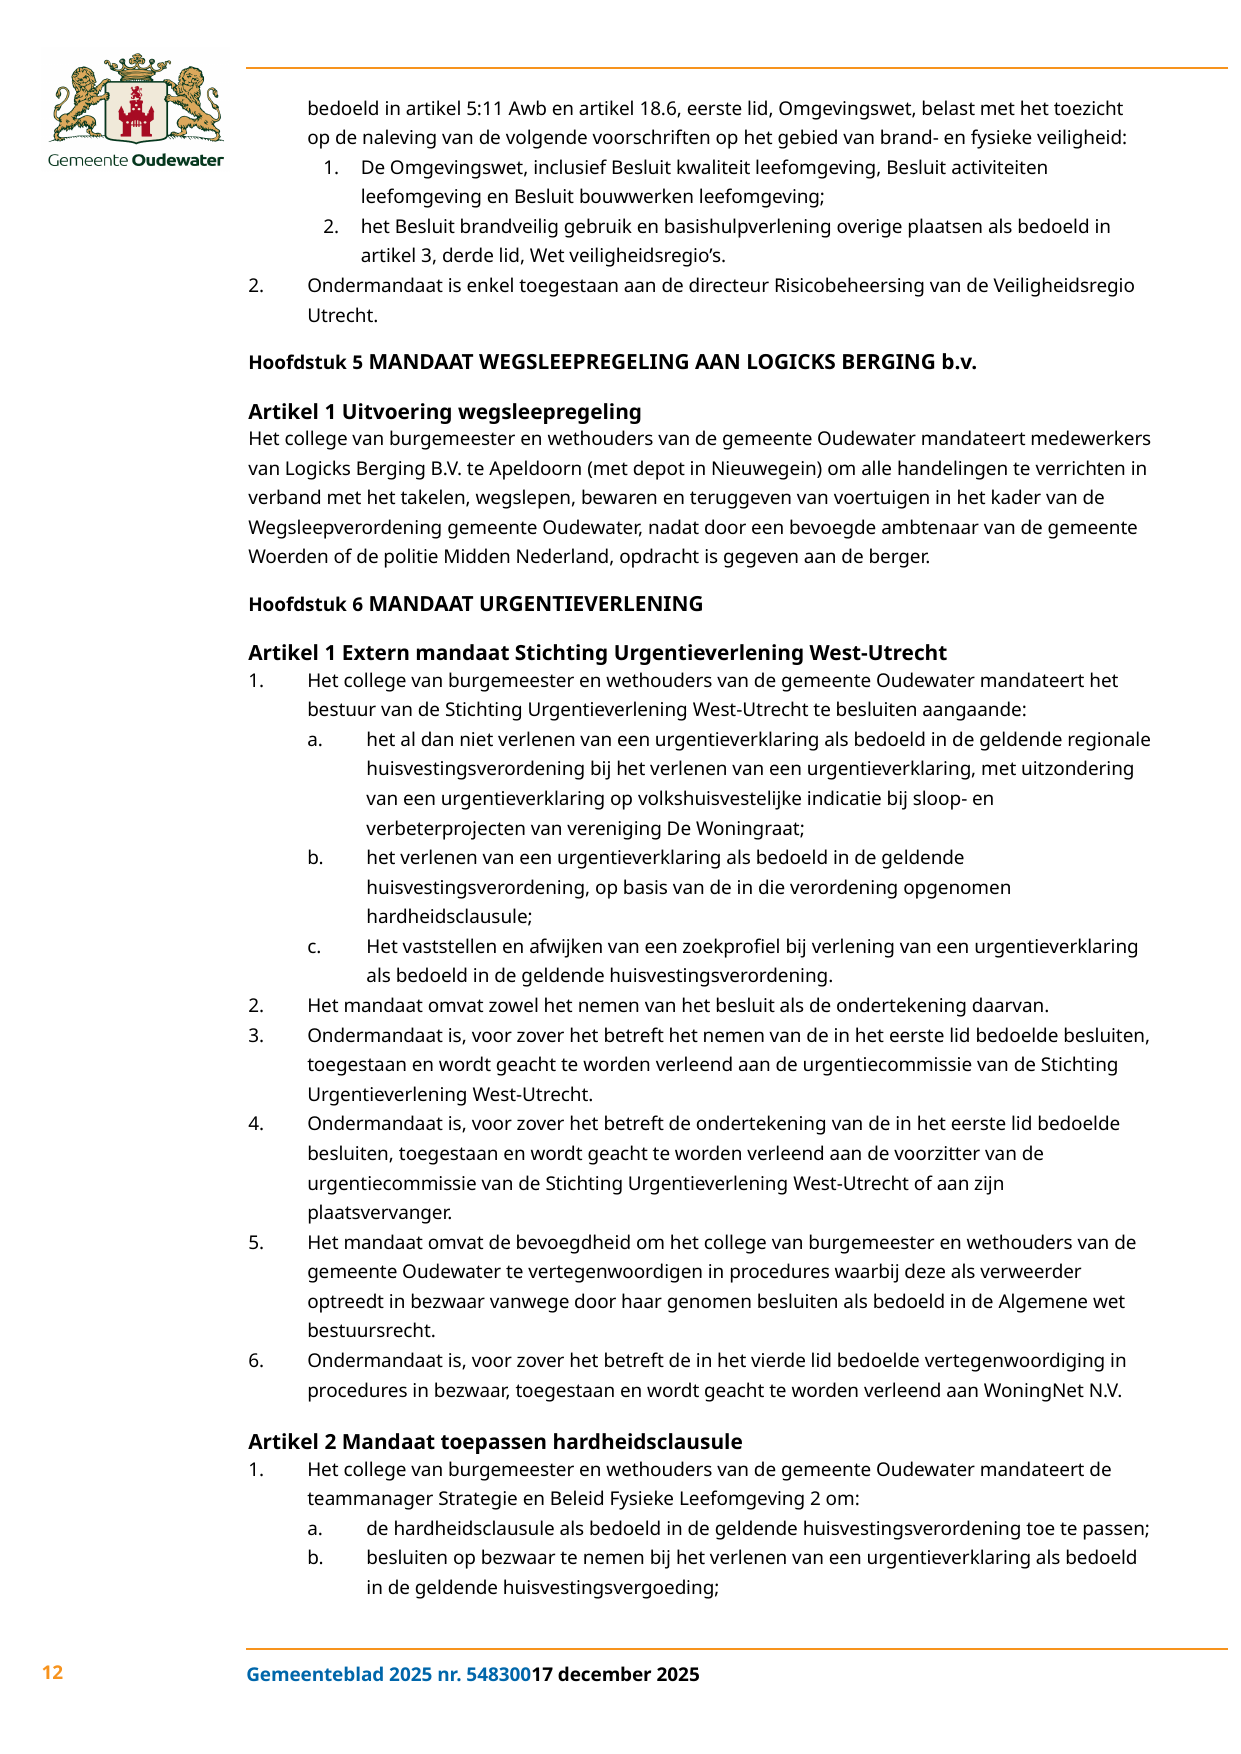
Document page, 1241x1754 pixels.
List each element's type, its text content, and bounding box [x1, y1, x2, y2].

list Het college van burgemeester en wethouders van de gemeente Oudewater mandateert de teammanager Strategie en Beleid Fysieke Leefomgeving 2 om: [248, 1456, 1152, 1511]
list besluiten op bezwaar te nemen bij het verlenen van een urgentieverklaring als bedoeld in de geldende huisvestingsvergoeding; [307, 1544, 1152, 1600]
list het Besluit brandveilig gebruik en basishulpverlening overige plaatsen als bedoeld in artikel 3, derde lid, Wet veiligheidsregio’s. [323, 213, 1152, 268]
list de hardheidsclausule als bedoeld in de geldende huisvestingsverordening toe te passen; [307, 1515, 1152, 1541]
text Artikel 1 Uitvoering wegsleepregeling [248, 397, 1152, 425]
picture [41, 47, 231, 172]
list Het mandaat omvat zowel het nemen van het besluit als de ondertekening daarvan. [248, 992, 1152, 1018]
list Ondermandaat is, voor zover het betreft de ondertekening van de in het eerste lid bedoelde besluiten, toegestaan en wordt geacht te worden verleend aan de voorzitter van de urgentiecommissie van de Stichting Urgentieverlening West-Utrecht of aan zijn plaatsvervanger. [248, 1111, 1152, 1225]
text Het college van burgemeester en wethouders van de gemeente Oudewater mandateert medewerkers van Logicks Berging B.V. te Apeldoorn (met depot in Nieuwegein) om alle handelingen te verrichten in verband met het takelen, wegslepen, bewaren en teruggeven van voertuigen in het kader van de Wegsleepverordening gemeente Oudewater, nadat door een bevoegde ambtenaar van de gemeente Woerden of de politie Midden Nederland, opdracht is gegeven aan de berger. [248, 425, 1152, 569]
list Ondermandaat is enkel toegestaan aan de directeur Risicobeheersing van de Veiligheidsregio Utrecht. [248, 272, 1152, 328]
text Hoofdstuk 6 MANDAAT URGENTIEVERLENING [248, 589, 1152, 618]
list het al dan niet verlenen van een urgentieverklaring als bedoeld in de geldende regionale huisvestingsverordening bij het verlenen van een urgentieverklaring, met uitzondering van een urgentieverklaring op volkshuisvestelijke indicatie bij sloop- en verbeterprojecten van vereniging De Woningraat; [307, 726, 1152, 841]
list Het vaststellen en afwijken van een zoekprofiel bij verlening van een urgentieverklaring als bedoeld in de geldende huisvestingsverordening. [307, 933, 1152, 988]
list bedoeld in artikel 5:11 Awb en artikel 18.6, eerste lid, Omgevingswet, belast met het toezicht op de naleving van de volgende voorschriften op het gebied van brand- en fysieke veiligheid: [248, 95, 1152, 150]
text Artikel 1 Extern mandaat Stichting Urgentieverlening West-Utrecht [248, 638, 1152, 667]
list Het mandaat omvat de bevoegdheid om het college van burgemeester en wethouders van de gemeente Oudewater te vertegenwoordigen in procedures waarbij deze als verweerder optreedt in bezwaar vanwege door haar genomen besluiten als bedoeld in de Algemene wet bestuursrecht. [248, 1229, 1152, 1343]
list Het college van burgemeester en wethouders van de gemeente Oudewater mandateert het bestuur van de Stichting Urgentieverlening West-Utrecht te besluiten aangaande: [248, 667, 1152, 722]
list Ondermandaat is, voor zover het betreft het nemen van de in het eerste lid bedoelde besluiten, toegestaan en wordt geacht te worden verleend aan de urgentiecommissie van de Stichting Urgentieverlening West-Utrecht. [248, 1022, 1152, 1107]
list Ondermandaat is, voor zover het betreft de in het vierde lid bedoelde vertegenwoordiging in procedures in bezwaar, toegestaan en wordt geacht te worden verleend aan WoningNet N.V. [248, 1347, 1152, 1403]
list het verlenen van een urgentieverklaring als bedoeld in de geldende huisvestingsverordening, op basis van de in die verordening opgenomen hardheidsclausule; [307, 844, 1152, 929]
list De Omgevingswet, inclusief Besluit kwaliteit leefomgeving, Besluit activiteiten leefomgeving en Besluit bouwwerken leefomgeving; [323, 154, 1152, 209]
text Artikel 2 Mandaat toepassen hardheidsclausule [248, 1427, 1152, 1456]
text Hoofdstuk 5 MANDAAT WEGSLEEPREGELING AAN LOGICKS BERGING b.v. [248, 347, 1152, 376]
